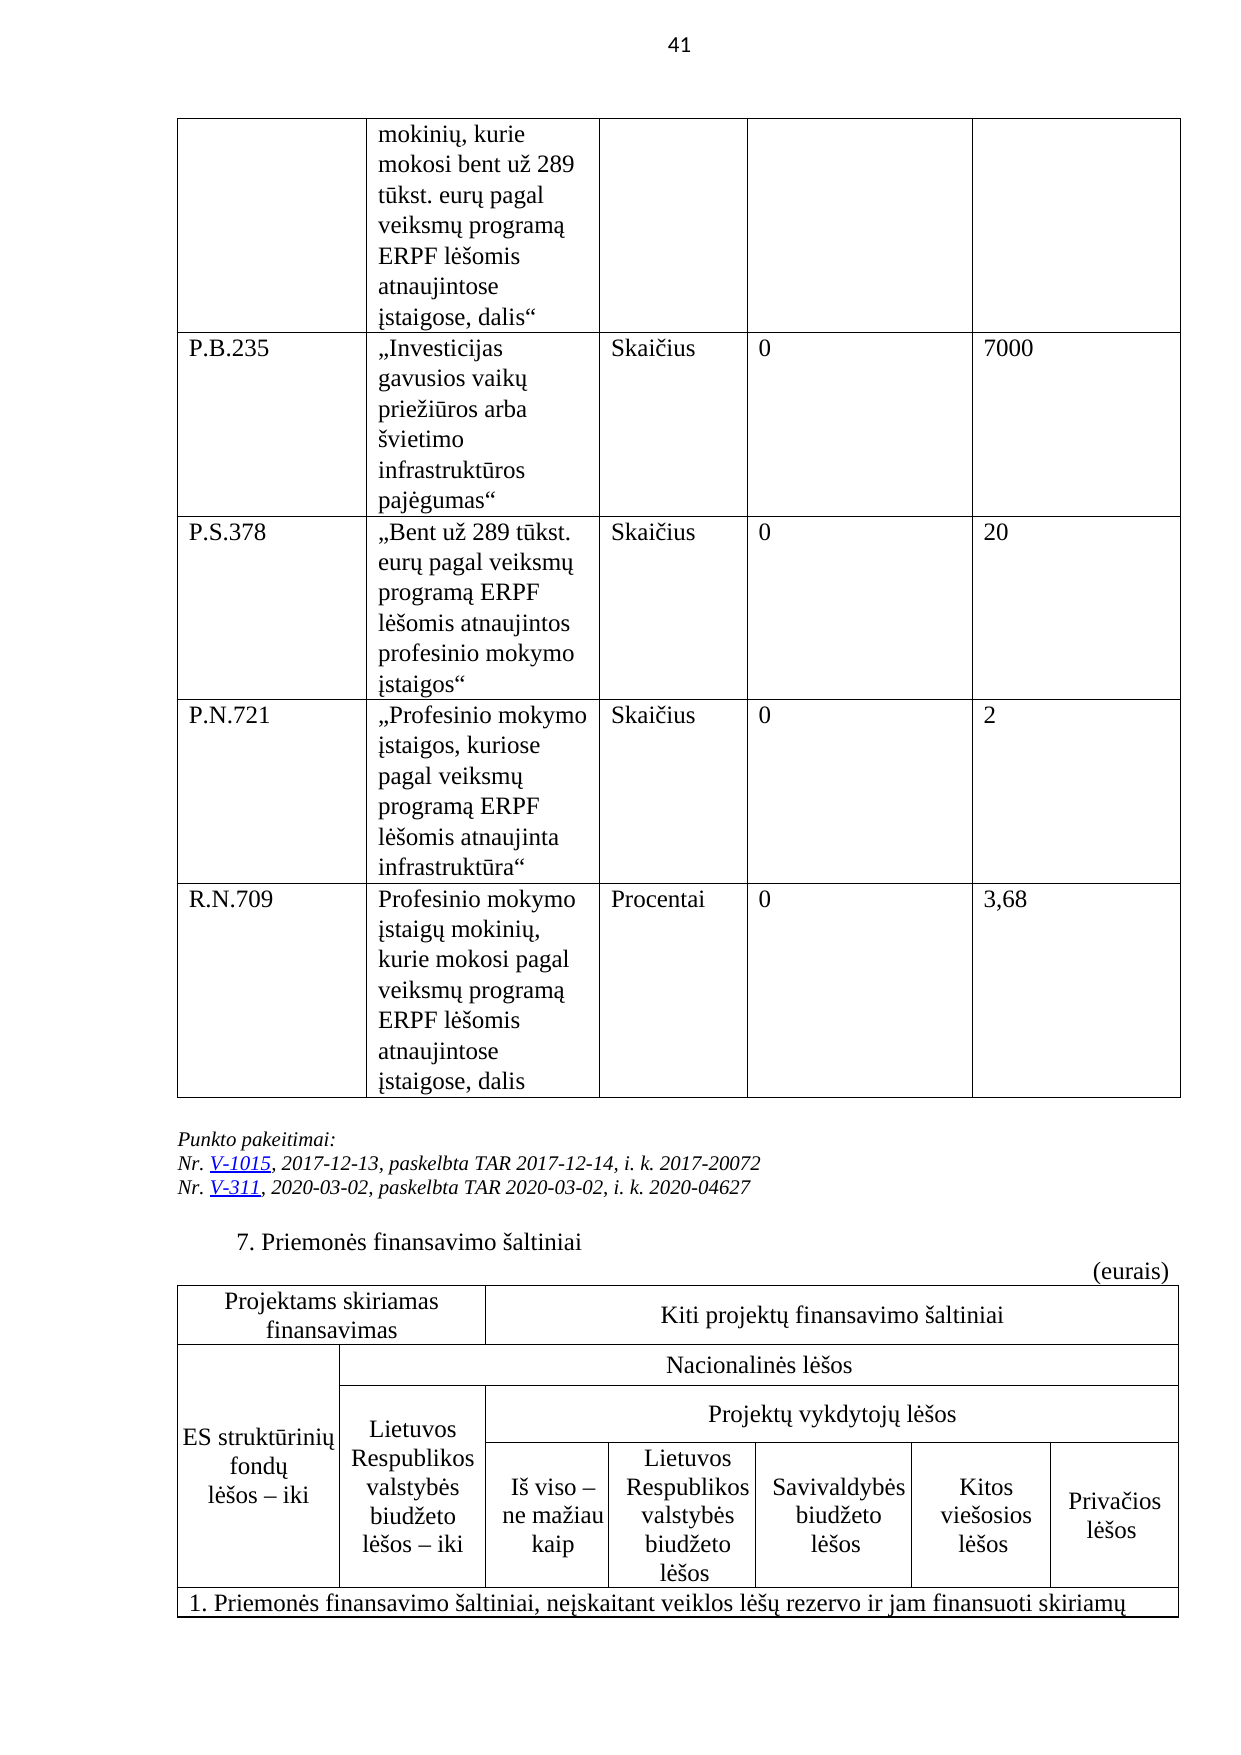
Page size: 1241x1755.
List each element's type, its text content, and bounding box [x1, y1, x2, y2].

table_cell „Bent už 289 tūkst. eurų pagal veiksmų programą ERPF lėšomis atnaujintos profesinio mokymo įstaigos“ [367, 517, 599, 699]
table_cell [748, 119, 972, 332]
table_cell Skaičius [600, 517, 747, 699]
text Punkto pakeitimai: [177, 1126, 1181, 1151]
text (eurais) [177, 1256, 1181, 1285]
table_cell 0 [748, 884, 972, 1097]
table_cell P.B.235 [178, 333, 366, 516]
table_cell Nacionalinės lėšos [340, 1345, 1178, 1385]
table_cell Profesinio mokymo įstaigų mokinių, kurie mokosi pagal veiksmų programą ERPF lėšomis atnaujintose įstaigose, dalis [367, 884, 599, 1097]
table_cell „Profesinio mokymo įstaigos, kuriose pagal veiksmų programą ERPF lėšomis atnaujinta infrastruktūra“ [367, 700, 599, 883]
table_cell mokinių, kurie mokosi bent už 289 tūkst. eurų pagal veiksmų programą ERPF lėšomis atnaujintose įstaigose, dalis“ [367, 119, 599, 332]
table_cell [600, 119, 747, 332]
table_cell 2 [973, 700, 1180, 883]
table_cell „Investicijas gavusios vaikų priežiūros arba švietimo infrastruktūros pajėgumas“ [367, 333, 599, 516]
table_cell Skaičius [600, 700, 747, 883]
table_cell Procentai [600, 884, 747, 1097]
table_cell Skaičius [600, 333, 747, 516]
table_cell P.N.721 [178, 700, 366, 883]
table_cell Privačios lėšos [1051, 1443, 1178, 1587]
table_cell 20 [973, 517, 1180, 699]
table_cell 1. Priemonės finansavimo šaltiniai, neįskaitant veiklos lėšų rezervo ir jam finansuoti skiriamų [178, 1588, 1178, 1616]
table_cell 0 [748, 517, 972, 699]
table_header Projektams skiriamas finansavimas [178, 1286, 485, 1343]
text Nr. V-1015, 2017-12-13, paskelbta TAR 2017-12-14, i. k. 2017-20072 [177, 1151, 1181, 1174]
table_cell Iš viso – ne mažiau kaip [486, 1443, 608, 1587]
table_cell P.S.378 [178, 517, 366, 699]
table_header Kiti projektų finansavimo šaltiniai [486, 1286, 1178, 1343]
table_cell 0 [748, 700, 972, 883]
table_cell [178, 119, 366, 332]
table_cell Projektų vykdytojų lėšos [486, 1386, 1178, 1442]
table_cell Lietuvos Respublikos valstybės biudžeto lėšos [609, 1443, 755, 1587]
table_cell Kitos viešosios lėšos [912, 1443, 1050, 1587]
text 7. Priemonės finansavimo šaltiniai [236, 1227, 1181, 1256]
table_cell 3,68 [973, 884, 1180, 1097]
table_cell [973, 119, 1180, 332]
table_cell 0 [748, 333, 972, 516]
text Nr. V-311, 2020-03-02, paskelbta TAR 2020-03-02, i. k. 2020-04627 [177, 1174, 1181, 1199]
table_cell ES struktūrinių fondų lėšos – iki [178, 1345, 339, 1587]
table_cell R.N.709 [178, 884, 366, 1097]
table_cell Lietuvos Respublikos valstybės biudžeto lėšos – iki [340, 1386, 485, 1587]
table_cell 7000 [973, 333, 1180, 516]
table_cell Savivaldybės biudžeto lėšos [756, 1443, 911, 1587]
